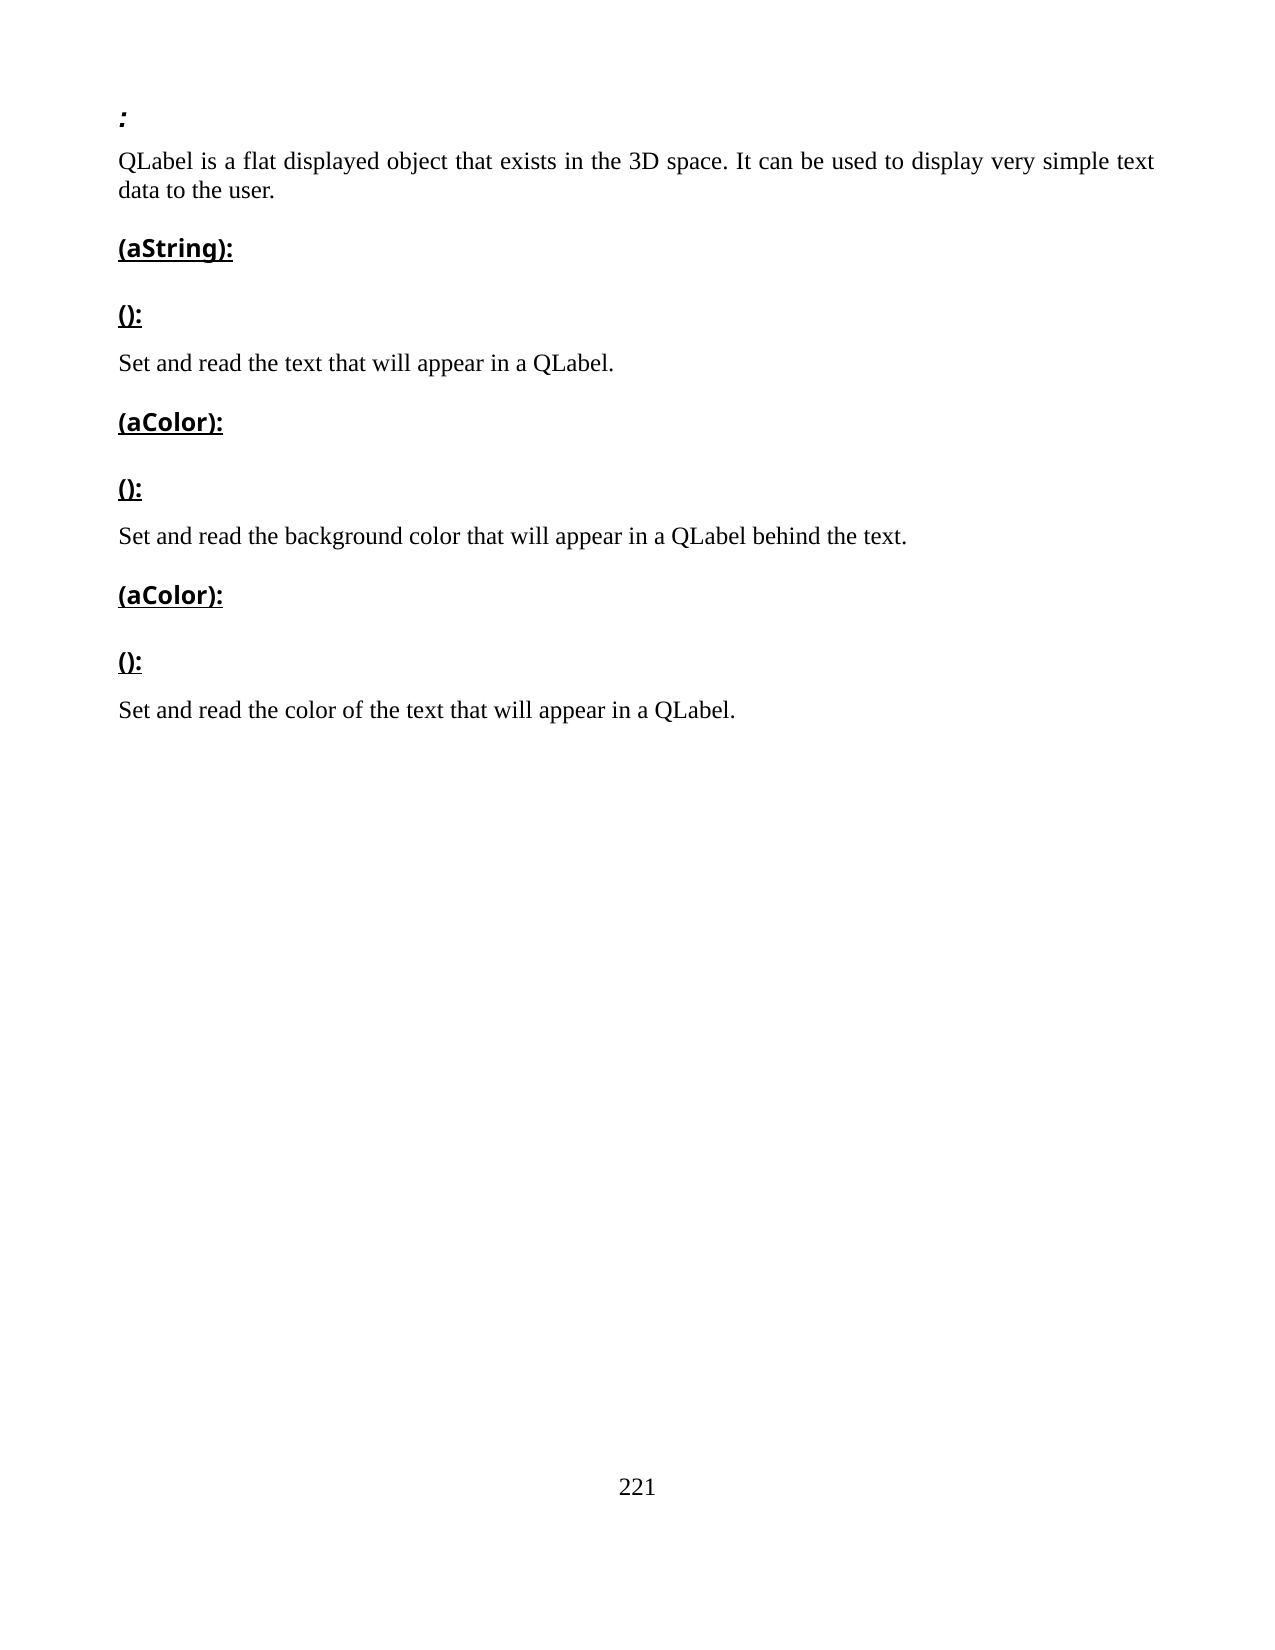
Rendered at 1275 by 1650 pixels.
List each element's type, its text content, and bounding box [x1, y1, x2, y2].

title (aColor): [118, 578, 1157, 612]
text Set and read the text that will appear in a QLabel. [118, 348, 1157, 377]
title (): [118, 297, 1157, 331]
text QLabel is a flat displayed object that exists in the 3D space. It can be used to display very simple text data to the user. [118, 146, 1157, 203]
title (aColor): [118, 404, 1157, 438]
subtitle : [118, 100, 1157, 133]
title (): [118, 644, 1157, 678]
text Set and read the background color that will appear in a QLabel behind the text. [118, 521, 1157, 550]
title (aString): [118, 231, 1157, 265]
text Set and read the color of the text that will appear in a QLabel. [118, 695, 1157, 723]
title (): [118, 470, 1157, 504]
